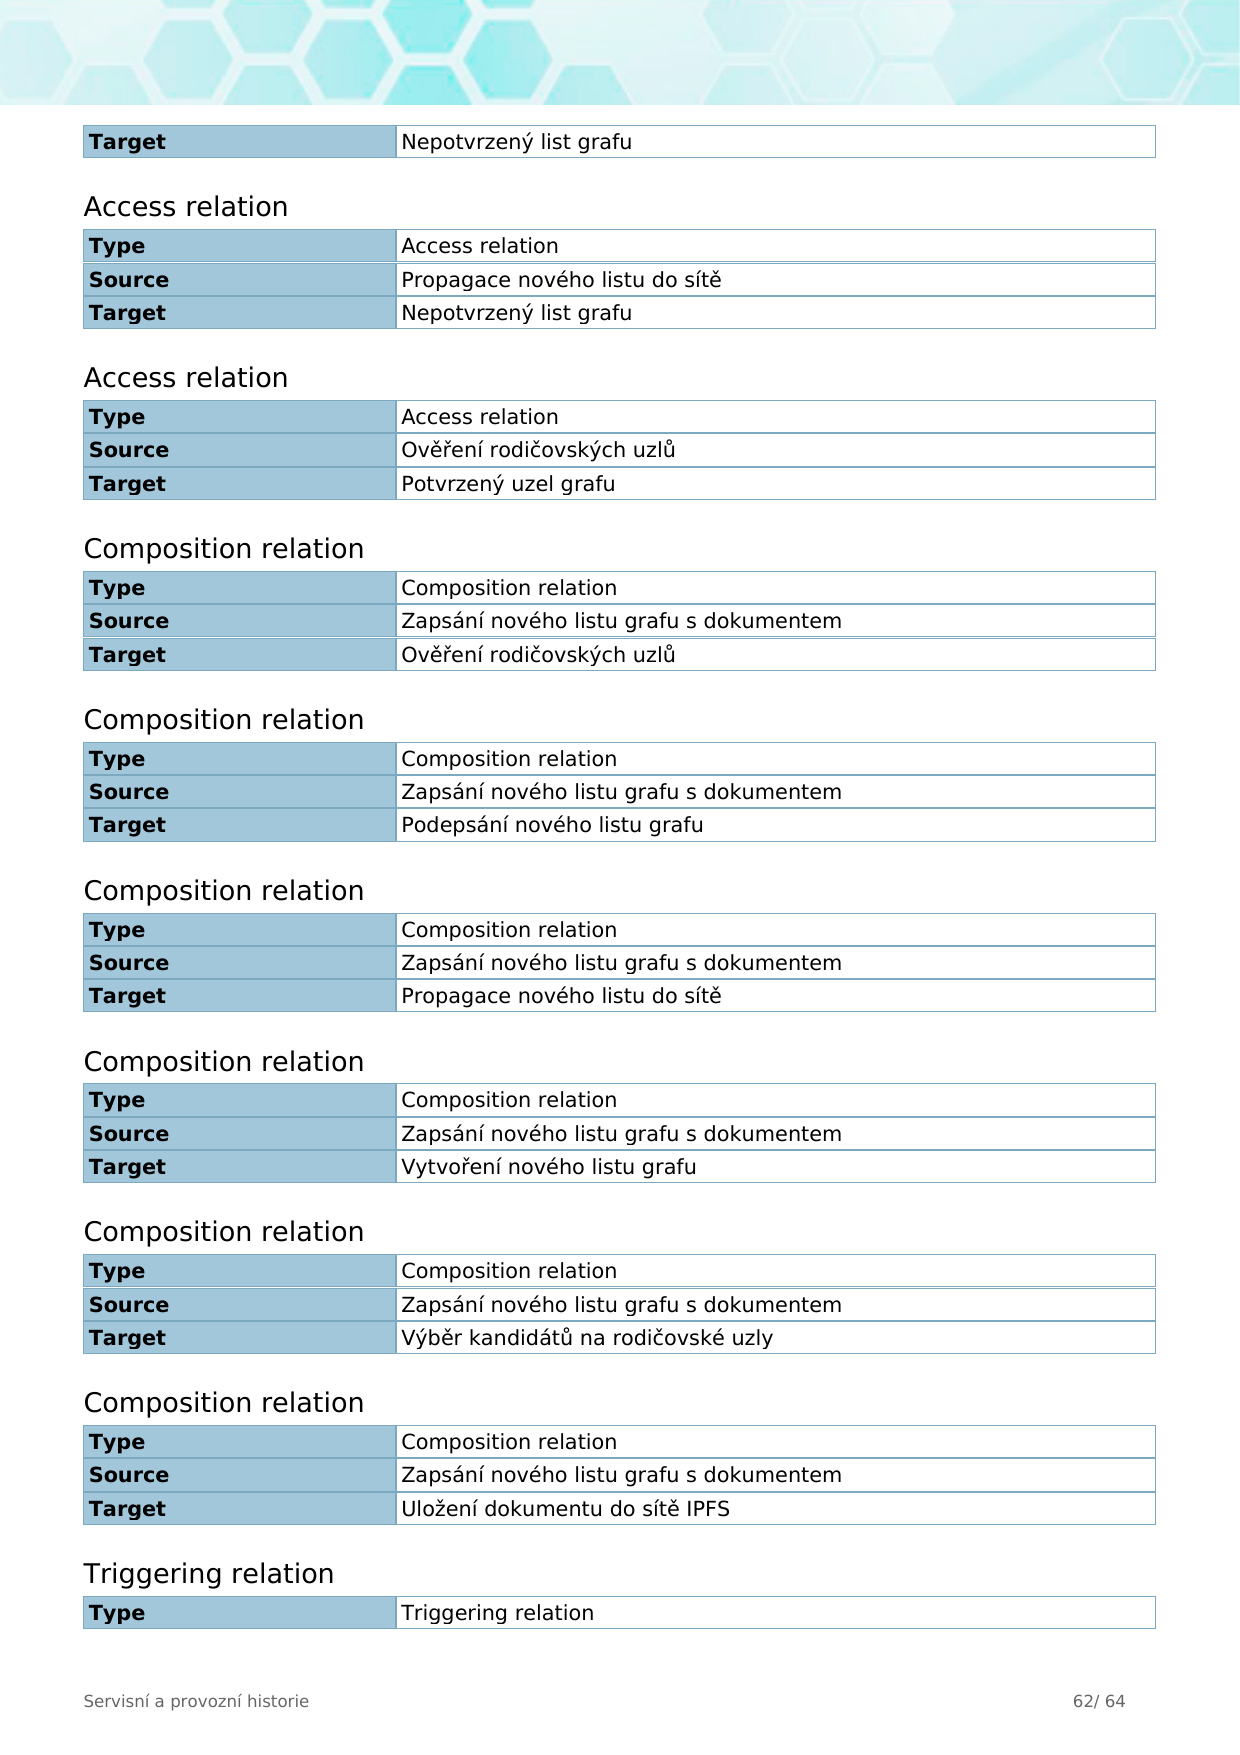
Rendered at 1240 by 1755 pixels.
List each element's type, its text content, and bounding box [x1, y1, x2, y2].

table_cell [396, 1525, 925, 1558]
table_cell Propagace nového listu do sítě [397, 264, 1155, 295]
table_cell [1156, 400, 1239, 433]
table_cell [0, 1388, 83, 1421]
table_cell [0, 704, 83, 737]
table_cell [0, 1183, 83, 1217]
table_cell [0, 1083, 83, 1117]
table_cell [1156, 1150, 1239, 1183]
table_cell [1094, 1354, 1156, 1387]
table_cell [925, 1183, 1094, 1217]
table_cell [0, 671, 83, 704]
table_cell [1156, 1558, 1239, 1592]
table_cell Zapsání nového listu grafu s dokumentem [397, 776, 1155, 807]
table_cell [0, 1650, 83, 1754]
table_cell [396, 1421, 925, 1425]
table_cell [0, 842, 83, 875]
table_cell [396, 1079, 925, 1083]
table_cell [0, 1425, 83, 1458]
table_cell [1156, 329, 1239, 362]
table_cell [83, 1629, 396, 1650]
table_cell Target [84, 297, 395, 328]
table_cell Access relation [397, 401, 1155, 432]
table_cell [1156, 1492, 1239, 1525]
table_cell Zapsání nového listu grafu s dokumentem [397, 1289, 1155, 1320]
table_cell Type [84, 1084, 395, 1116]
table_cell [1156, 775, 1239, 808]
table_cell [1094, 1629, 1156, 1650]
table_cell [1156, 1388, 1239, 1421]
table_cell [1094, 567, 1156, 571]
table_cell [925, 908, 1094, 912]
table_cell Vytvoření nového listu grafu [397, 1151, 1155, 1182]
table_cell [1156, 1321, 1239, 1354]
table_cell [0, 1558, 83, 1592]
table_cell [0, 125, 83, 158]
table_cell [1156, 533, 1239, 567]
table_cell [1094, 225, 1156, 229]
table_cell Target [84, 1151, 395, 1182]
table_cell [1094, 1525, 1156, 1558]
table_cell [83, 500, 396, 533]
table_cell [0, 979, 83, 1012]
table_cell [0, 1046, 83, 1079]
table_cell Access relation [397, 230, 1155, 261]
table_cell [0, 263, 83, 296]
table_cell [83, 1592, 396, 1596]
table_cell [0, 500, 83, 533]
table_cell [0, 1321, 83, 1354]
table_cell [925, 500, 1094, 533]
table_cell [1156, 1117, 1239, 1150]
table_cell [0, 329, 83, 362]
table_cell [1156, 604, 1239, 637]
table_cell [0, 467, 83, 500]
table_cell [1156, 1183, 1239, 1217]
table_cell Type [84, 572, 395, 603]
table_cell [1094, 738, 1156, 742]
table_cell [83, 105, 396, 125]
table_cell [0, 400, 83, 433]
table_cell [1094, 105, 1156, 125]
table_cell Access relation [83, 192, 1156, 225]
table_cell Nepotvrzený list grafu [397, 297, 1155, 328]
table_cell [1156, 808, 1239, 842]
table_cell [1156, 979, 1239, 1012]
table_cell [1094, 1421, 1156, 1425]
table_cell [1156, 263, 1239, 296]
table_cell Composition relation [397, 572, 1155, 603]
table_cell [0, 1492, 83, 1525]
table_cell [0, 1013, 83, 1046]
table_cell [396, 1183, 925, 1217]
table_cell [1094, 1079, 1156, 1083]
table_cell [0, 363, 83, 396]
table_cell Zapsání nového listu grafu s dokumentem [397, 1459, 1155, 1491]
table_cell Zapsání nového listu grafu s dokumentem [397, 605, 1155, 636]
table_cell Composition relation [83, 1388, 1156, 1421]
table_cell [0, 1254, 83, 1287]
table_cell [1156, 571, 1239, 604]
table_cell [1156, 396, 1239, 400]
table_cell [1156, 704, 1239, 737]
table_cell [83, 396, 396, 400]
table_cell [1156, 296, 1239, 329]
table_cell [1094, 671, 1156, 704]
table_cell [0, 1250, 83, 1254]
table_cell Source [84, 434, 395, 466]
table_cell Composition relation [397, 743, 1155, 774]
table_cell [1156, 946, 1239, 979]
table_cell [1156, 1525, 1239, 1558]
table_cell [1156, 638, 1239, 671]
table_cell Uložení dokumentu do sítě IPFS [397, 1493, 1155, 1524]
table_cell [396, 908, 925, 912]
table_cell [925, 225, 1094, 229]
table_cell [83, 671, 396, 704]
table_cell Target [84, 1322, 395, 1353]
table_cell [925, 1013, 1094, 1046]
table_cell Target [84, 809, 395, 841]
table_cell [1156, 1217, 1239, 1250]
table_cell Type [84, 914, 395, 945]
table_cell Type [84, 1426, 395, 1457]
table_cell [396, 225, 925, 229]
table_cell [1094, 1250, 1156, 1254]
table_cell Target [84, 639, 395, 670]
table_cell [396, 1592, 925, 1596]
table_cell Servisní a provozní historie [83, 1650, 925, 1754]
table_cell [0, 229, 83, 262]
table_cell [396, 1354, 925, 1387]
table_cell [1156, 1288, 1239, 1321]
table_cell Composition relation [83, 704, 1156, 737]
table_cell [0, 533, 83, 567]
table_cell [1156, 1425, 1239, 1458]
table_cell Composition relation [397, 1255, 1155, 1286]
table_cell [1094, 500, 1156, 533]
table_cell [1156, 875, 1239, 908]
table_cell Source [84, 1459, 395, 1491]
table_cell [1156, 363, 1239, 396]
table_cell [83, 225, 396, 229]
table_cell Type [84, 743, 395, 774]
table_cell [925, 1250, 1094, 1254]
table_cell [1156, 742, 1239, 775]
table_cell Triggering relation [397, 1597, 1155, 1628]
table_cell [0, 1117, 83, 1150]
table_cell Zapsání nového listu grafu s dokumentem [397, 1118, 1155, 1149]
table_cell Target [84, 468, 395, 499]
table_cell [0, 1596, 83, 1629]
table_cell [925, 1629, 1094, 1650]
table_cell [1156, 1083, 1239, 1117]
table_cell [396, 105, 925, 125]
table_cell [396, 738, 925, 742]
table_cell Type [84, 1255, 395, 1286]
table_cell [0, 1592, 83, 1596]
table_cell [925, 1421, 1094, 1425]
table_cell [83, 329, 396, 362]
table_cell [0, 908, 83, 912]
table_cell [0, 738, 83, 742]
table_cell [1094, 1013, 1156, 1046]
table_cell Zapsání nového listu grafu s dokumentem [397, 947, 1155, 978]
table_cell [1156, 1592, 1239, 1596]
table_cell [1156, 1421, 1239, 1425]
table_cell [1094, 1592, 1156, 1596]
table_cell [1156, 1254, 1239, 1287]
table_cell [1094, 158, 1156, 192]
table_cell Výběr kandidátů na rodičovské uzly [397, 1322, 1155, 1353]
table_cell Composition relation [83, 1217, 1156, 1250]
table_cell [83, 1183, 396, 1217]
table_cell [1156, 738, 1239, 742]
table_cell [83, 1525, 396, 1558]
table_cell Ověření rodičovských uzlů [397, 434, 1155, 466]
table_cell [1094, 396, 1156, 400]
table_cell Source [84, 1289, 395, 1320]
table_cell [83, 842, 396, 875]
table_cell Potvrzený uzel grafu [397, 468, 1155, 499]
table_cell Composition relation [83, 533, 1156, 567]
table_cell [396, 567, 925, 571]
table_cell Composition relation [83, 875, 1156, 908]
table_cell [1156, 225, 1239, 229]
table_cell [1156, 433, 1239, 467]
table_cell [396, 1013, 925, 1046]
table_cell [83, 1079, 396, 1083]
table_cell Source [84, 776, 395, 807]
table_cell [925, 329, 1094, 362]
table_cell [925, 1525, 1094, 1558]
table_cell [925, 1079, 1094, 1083]
table_cell [396, 500, 925, 533]
table_cell [0, 567, 83, 571]
table_cell [1156, 1046, 1239, 1079]
table_cell [0, 1217, 83, 1250]
table_cell [1156, 1458, 1239, 1492]
table_cell Triggering relation [83, 1558, 1156, 1592]
table_cell [396, 396, 925, 400]
table_cell [1156, 842, 1239, 875]
table_cell [1156, 567, 1239, 571]
table_cell [396, 1250, 925, 1254]
table_cell [0, 742, 83, 775]
table_cell [0, 808, 83, 842]
table_cell [0, 192, 83, 225]
table_cell [0, 1458, 83, 1492]
table_cell [1156, 500, 1239, 533]
table_cell [396, 1629, 925, 1650]
table_cell [0, 1079, 83, 1083]
table_cell [925, 842, 1094, 875]
table_cell [1094, 1183, 1156, 1217]
table_cell [1156, 1250, 1239, 1254]
table_cell [925, 396, 1094, 400]
table_cell [83, 1250, 396, 1254]
table_cell [0, 105, 83, 125]
table_cell [0, 604, 83, 637]
table_cell Composition relation [397, 1084, 1155, 1116]
table_cell / 64 [1094, 1650, 1156, 1754]
table_cell [1156, 229, 1239, 262]
table_cell Source [84, 947, 395, 978]
table_cell [83, 908, 396, 912]
table_cell [1156, 1079, 1239, 1083]
table_cell Propagace nového listu do sítě [397, 980, 1155, 1011]
table_cell [925, 1354, 1094, 1387]
table_cell [0, 396, 83, 400]
table_cell Source [84, 1118, 395, 1149]
table_cell [0, 875, 83, 908]
table_cell Ověření rodičovských uzlů [397, 639, 1155, 670]
table_cell Source [84, 605, 395, 636]
table_cell [925, 738, 1094, 742]
table_cell [1156, 908, 1239, 912]
table_cell [1156, 125, 1239, 158]
table_cell [396, 158, 925, 192]
table_cell [1156, 671, 1239, 704]
table_cell [925, 158, 1094, 192]
table_cell [1156, 1596, 1239, 1629]
table_cell Type [84, 1597, 395, 1628]
table_cell [0, 1150, 83, 1183]
table_cell [925, 567, 1094, 571]
table_cell [1094, 329, 1156, 362]
table_cell [0, 571, 83, 604]
table_cell [0, 1629, 83, 1650]
table_cell [0, 433, 83, 467]
table_cell [1156, 1650, 1239, 1754]
table_cell [396, 671, 925, 704]
table_cell [1156, 1629, 1239, 1650]
table_cell [0, 913, 83, 946]
table_cell Composition relation [397, 914, 1155, 945]
table_cell Composition relation [83, 1046, 1156, 1079]
table_cell Composition relation [397, 1426, 1155, 1457]
table_cell [0, 296, 83, 329]
table_cell [0, 1421, 83, 1425]
table_cell [0, 1354, 83, 1387]
table_cell [396, 329, 925, 362]
table_cell [83, 1421, 396, 1425]
table_cell [83, 158, 396, 192]
table_cell [0, 225, 83, 229]
table_cell Access relation [83, 363, 1156, 396]
table_cell [396, 842, 925, 875]
table_cell 62 [925, 1650, 1094, 1754]
table_cell [0, 158, 83, 192]
table_cell [925, 671, 1094, 704]
table_cell Nepotvrzený list grafu [397, 126, 1155, 157]
table_cell Target [84, 126, 395, 157]
table_cell [1156, 913, 1239, 946]
table_cell [0, 946, 83, 979]
table_cell [1094, 908, 1156, 912]
table_cell Type [84, 230, 395, 261]
table_cell [83, 738, 396, 742]
table_cell [1156, 192, 1239, 225]
table_cell [1156, 467, 1239, 500]
table_cell [0, 1288, 83, 1321]
table_cell Source [84, 264, 395, 295]
table_cell [1156, 105, 1239, 125]
table_cell [925, 1592, 1094, 1596]
table_cell [83, 567, 396, 571]
table_cell Type [84, 401, 395, 432]
table_cell [1094, 842, 1156, 875]
table_cell [83, 1354, 396, 1387]
table_cell [0, 1525, 83, 1558]
table_cell [0, 638, 83, 671]
table_cell [1156, 158, 1239, 192]
table_cell Target [84, 1493, 395, 1524]
table_cell Target [84, 980, 395, 1011]
table_cell [83, 1013, 396, 1046]
table_cell [0, 775, 83, 808]
table_cell [1156, 1354, 1239, 1387]
table_cell [1156, 1013, 1239, 1046]
table_cell Podepsání nového listu grafu [397, 809, 1155, 841]
table_cell [925, 105, 1094, 125]
